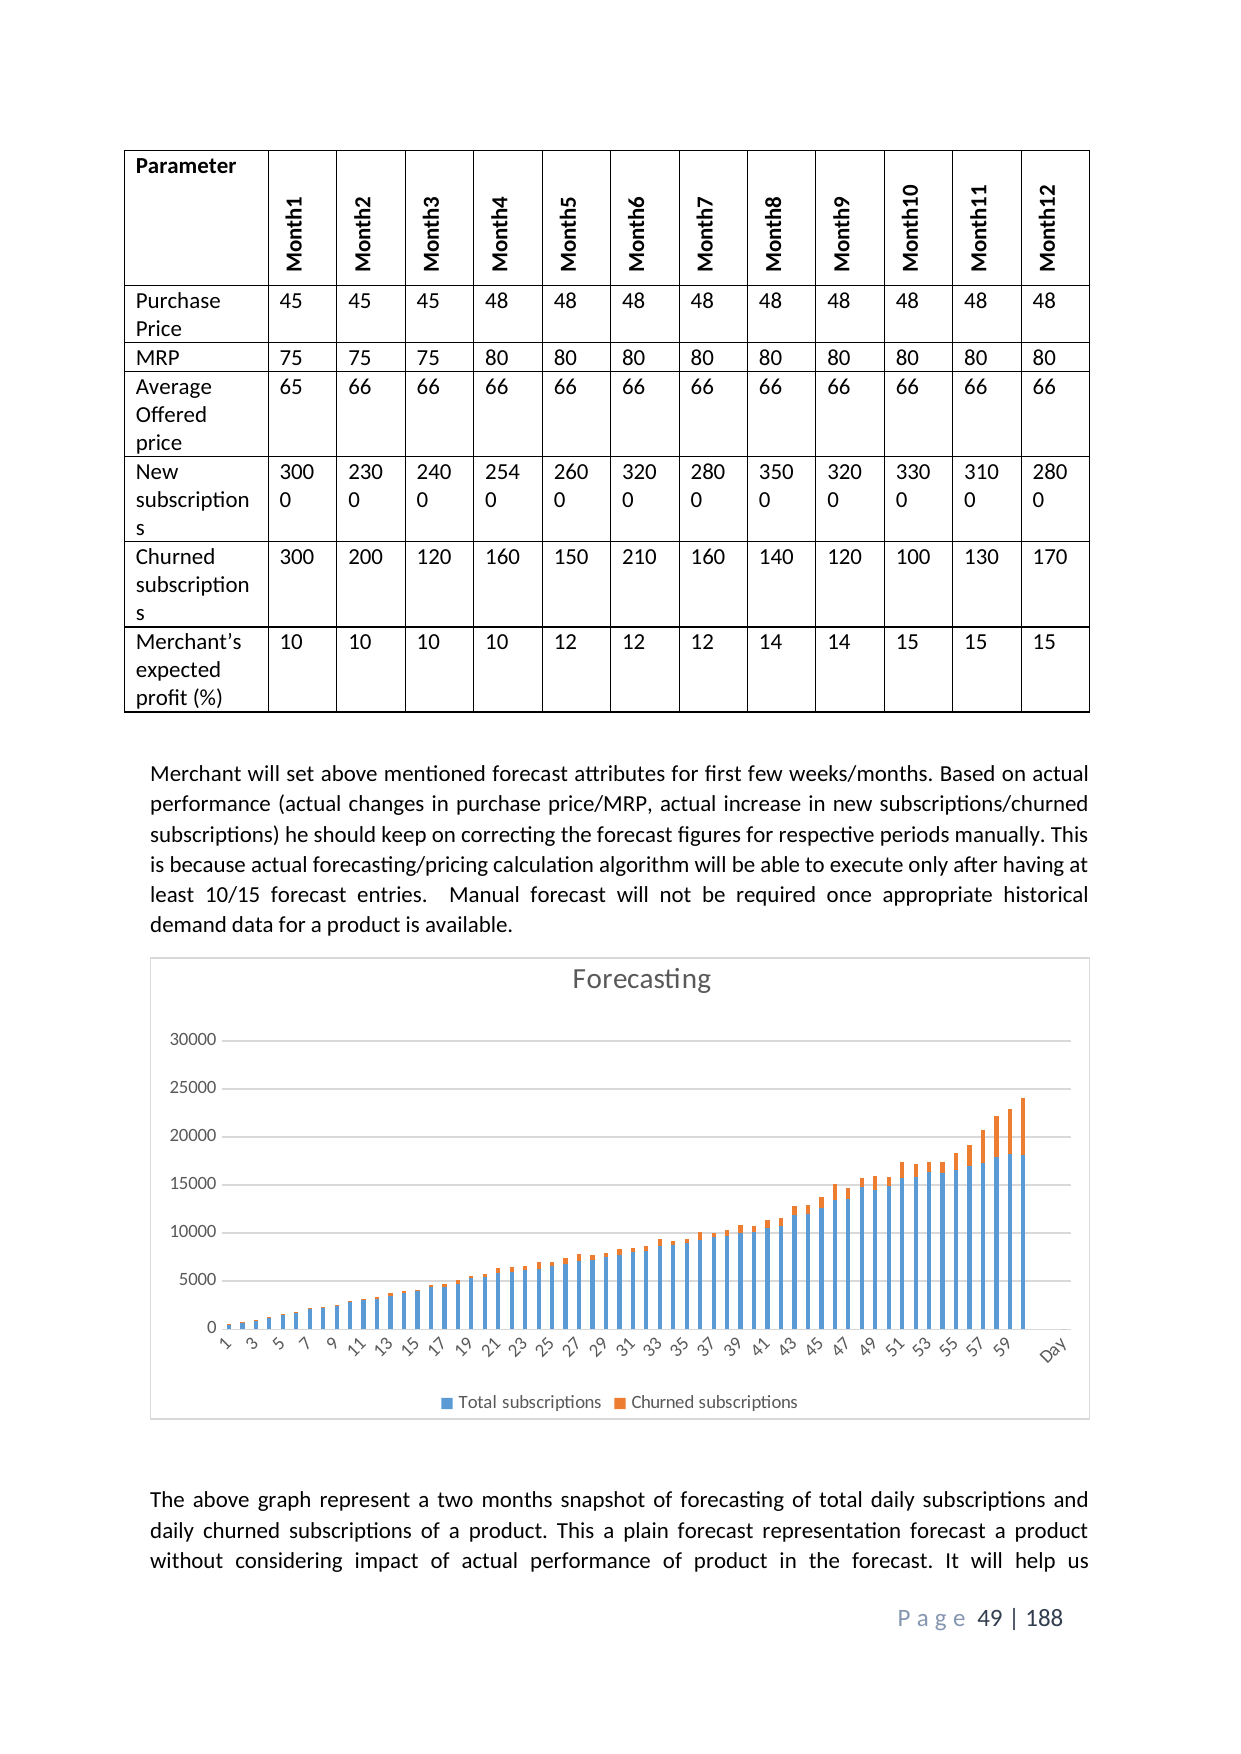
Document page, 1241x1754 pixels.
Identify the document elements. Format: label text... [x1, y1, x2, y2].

table_cell 66 [680, 372, 747, 456]
table_cell 66 [953, 372, 1021, 456]
table_cell 66 [885, 372, 952, 456]
table_cell 45 [337, 286, 405, 342]
table_cell 75 [406, 343, 473, 371]
table_cell 10 [337, 628, 405, 711]
table_cell 80 [1022, 343, 1089, 371]
table_cell MRP [125, 343, 268, 371]
table_cell 200 [337, 542, 405, 626]
table_cell 210 [611, 542, 679, 626]
table_cell 80 [474, 343, 542, 371]
table_cell 66 [611, 372, 679, 456]
table_cell 80 [885, 343, 952, 371]
table_cell 3200 [816, 457, 884, 541]
table_header Month1 [269, 151, 336, 285]
table_cell 12 [680, 628, 747, 711]
table_cell 2800 [680, 457, 747, 541]
table_cell 75 [337, 343, 405, 371]
table_cell 66 [816, 372, 884, 456]
table_cell 48 [748, 286, 815, 342]
table_header Month6 [611, 151, 679, 285]
table_cell Purchase Price [125, 286, 268, 342]
table_header Parameter [125, 151, 268, 285]
table_cell 10 [406, 628, 473, 711]
table_header Month12 [1022, 151, 1089, 285]
table_cell 160 [680, 542, 747, 626]
table_cell 80 [748, 343, 815, 371]
text Merchant will set above mentioned forecast attributes for first few weeks/months. Based on actual performance (actual changes in purchase price/MRP, actual increase in new subscriptions/churned subscriptions) he should keep on correcting the forecast figures for respective periods manually. This is because actual forecasting/pricing calculation algorithm will be able to execute only after having at least 10/15 forecast entries. Manual forecast will not be required once appropriate historical demand data for a product is available. [150, 759, 1090, 938]
table_cell 120 [406, 542, 473, 626]
table_cell Average Offered price [125, 372, 268, 456]
table_cell 66 [1022, 372, 1089, 456]
table_cell 48 [543, 286, 610, 342]
table_cell 14 [748, 628, 815, 711]
table_cell 75 [269, 343, 336, 371]
table_cell 2600 [543, 457, 610, 541]
table_cell 66 [748, 372, 815, 456]
table_cell 120 [816, 542, 884, 626]
table_cell 2800 [1022, 457, 1089, 541]
table_cell 2400 [406, 457, 473, 541]
table_cell 12 [543, 628, 610, 711]
table_cell 130 [953, 542, 1021, 626]
table_cell 160 [474, 542, 542, 626]
table_cell 3500 [748, 457, 815, 541]
table_cell 48 [474, 286, 542, 342]
table_cell 80 [953, 343, 1021, 371]
table_cell 12 [611, 628, 679, 711]
text The above graph represent a two months snapshot of forecasting of total daily subscriptions and daily churned subscriptions of a product. This a plain forecast representation forecast a product without considering impact of actual performance of product in the forecast. It will help us [150, 1486, 1090, 1574]
table_cell 300 [269, 542, 336, 626]
table_cell 150 [543, 542, 610, 626]
table_header Month11 [953, 151, 1021, 285]
table_cell 45 [406, 286, 473, 342]
table_cell 66 [406, 372, 473, 456]
table_cell 80 [680, 343, 747, 371]
table_cell 48 [611, 286, 679, 342]
table_header Month5 [543, 151, 610, 285]
table_cell 80 [611, 343, 679, 371]
table_cell 3300 [885, 457, 952, 541]
table_cell 48 [1022, 286, 1089, 342]
table_cell 2300 [337, 457, 405, 541]
table_cell 10 [474, 628, 542, 711]
table_cell 48 [816, 286, 884, 342]
table_cell 14 [816, 628, 884, 711]
table_cell 3100 [953, 457, 1021, 541]
table_cell 2540 [474, 457, 542, 541]
table_header Month9 [816, 151, 884, 285]
table_cell 15 [953, 628, 1021, 711]
table_header Month8 [748, 151, 815, 285]
table_header Month7 [680, 151, 747, 285]
table_cell Merchant’s expected profit (%) [125, 628, 268, 711]
table_cell 48 [885, 286, 952, 342]
table_cell 140 [748, 542, 815, 626]
table_cell 3200 [611, 457, 679, 541]
table_cell 15 [1022, 628, 1089, 711]
table_cell 66 [474, 372, 542, 456]
table_cell 100 [885, 542, 952, 626]
table_cell 15 [885, 628, 952, 711]
table_cell 48 [680, 286, 747, 342]
table_header Month3 [406, 151, 473, 285]
table_header Month2 [337, 151, 405, 285]
table_cell 170 [1022, 542, 1089, 626]
table_header Month10 [885, 151, 952, 285]
table_cell Churned subscriptions [125, 542, 268, 626]
table_cell New subscriptions [125, 457, 268, 541]
table_cell 80 [543, 343, 610, 371]
table_cell 66 [337, 372, 405, 456]
table_cell 45 [269, 286, 336, 342]
table_cell 10 [269, 628, 336, 711]
table_cell 48 [953, 286, 1021, 342]
table_header Month4 [474, 151, 542, 285]
table_cell 3000 [269, 457, 336, 541]
table_cell 66 [543, 372, 610, 456]
table_cell 65 [269, 372, 336, 456]
table_cell 80 [816, 343, 884, 371]
